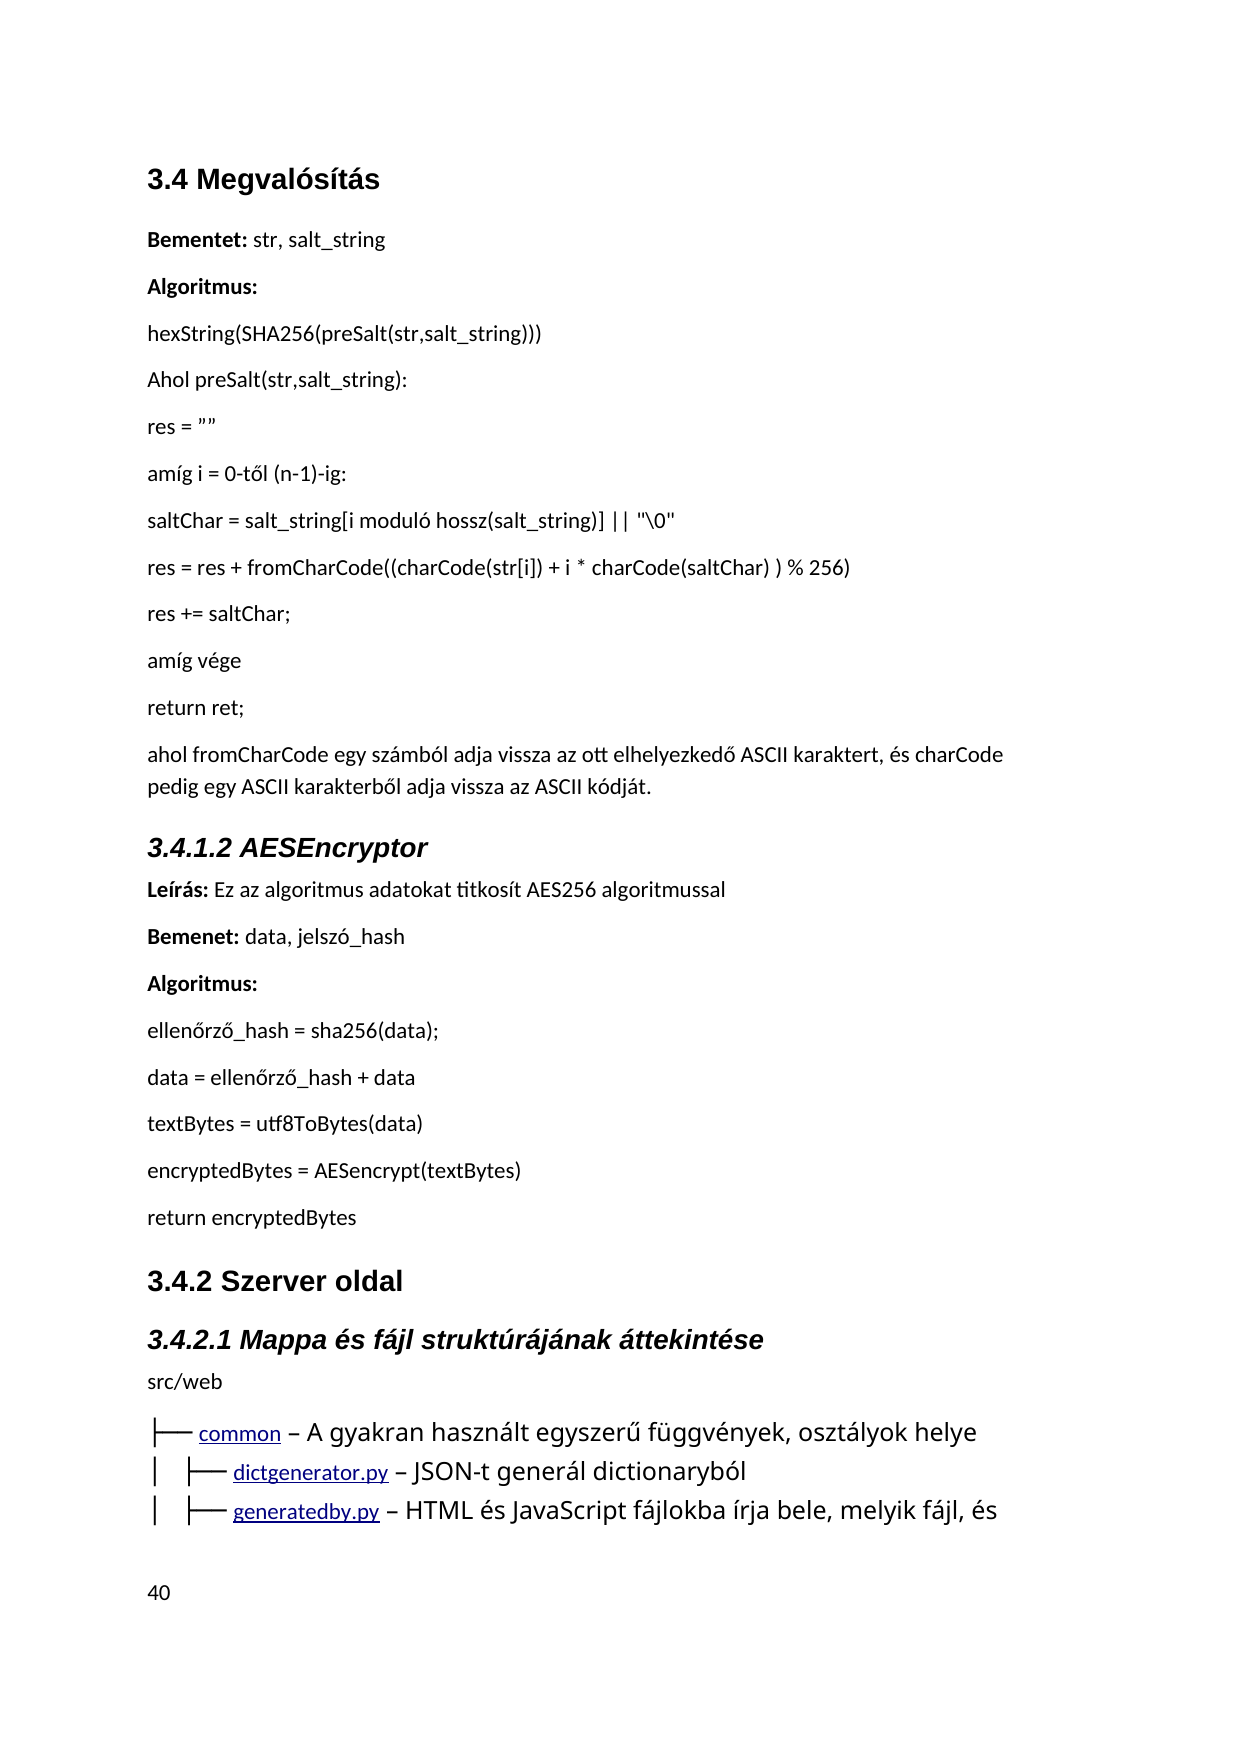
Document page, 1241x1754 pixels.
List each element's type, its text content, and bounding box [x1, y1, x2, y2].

text Algoritmus: [147, 272, 1033, 300]
text return ret; [147, 693, 1033, 721]
text textBytes = utf8ToBytes(data) [147, 1109, 1033, 1137]
text Leírás: Ez az algoritmus adatokat titkosít AES256 algoritmussal [147, 876, 1033, 904]
subtitle Mappa és fájl struktúrájának áttekintése [147, 1323, 1033, 1355]
text encryptedBytes = AESencrypt(textBytes) [147, 1156, 1033, 1184]
text saltChar = salt_string[i moduló hossz(salt_string)] || "\0" [147, 506, 1033, 534]
text ahol fromCharCode egy számból adja vissza az ott elhelyezkedő ASCII karaktert, és charCode pedig egy ASCII karakterből adja vissza az ASCII kódját. [147, 740, 1033, 800]
text res = res + fromCharCode((charCode(str[i]) + i * charCode(saltChar) ) % 256) [147, 553, 1033, 581]
text amíg vége [147, 646, 1033, 674]
subtitle Szerver oldal [147, 1264, 1033, 1298]
text Ahol preSalt(str,salt_string): [147, 366, 1033, 394]
text Bementet: str, salt_string [147, 225, 1033, 253]
text data = ellenőrző_hash + data [147, 1063, 1033, 1091]
text src/web [147, 1367, 1033, 1396]
text Algoritmus: [147, 969, 1033, 997]
subtitle AESEncryptor [147, 831, 1033, 863]
text Bemenet: data, jelszó_hash [147, 922, 1033, 950]
text res = ”” [147, 412, 1033, 440]
text ├── common – A gyakran használt egyszerű függvények, osztályok helye │ ├── dictgenerator.py – JSON-t generál dictionaryból │ ├── generatedby.py – HTML és JavaScript fájlokba írja bele, melyik fájl, és [147, 1414, 1033, 1527]
text amíg i = 0-től (n-1)-ig: [147, 459, 1033, 487]
text ellenőrző_hash = sha256(data); [147, 1016, 1033, 1044]
text return encryptedBytes [147, 1203, 1033, 1231]
text res += saltChar; [147, 599, 1033, 627]
text hexString(SHA256(preSalt(str,salt_string))) [147, 319, 1033, 347]
